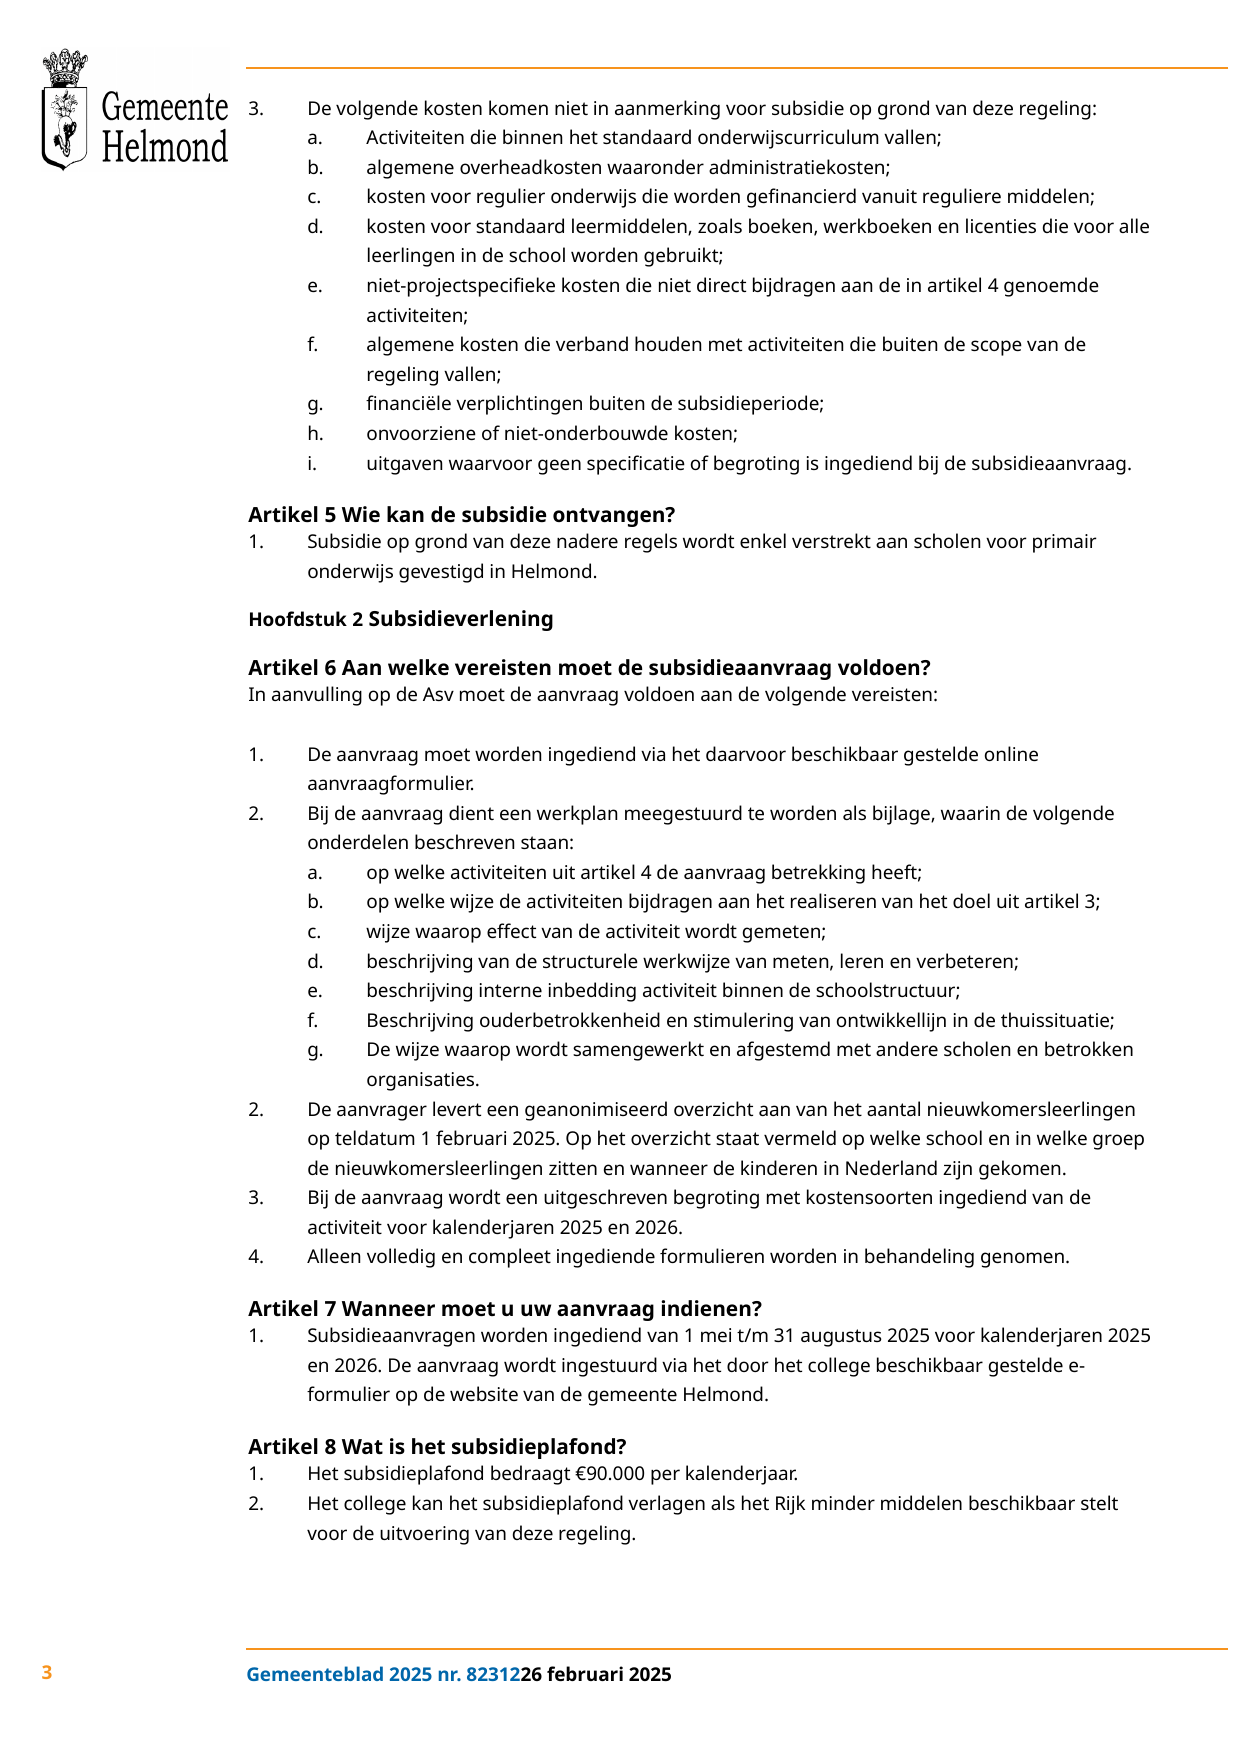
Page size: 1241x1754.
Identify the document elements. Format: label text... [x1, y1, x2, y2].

list De aanvraag moet worden ingediend via het daarvoor beschikbaar gestelde online aanvraagformulier. [248, 741, 1152, 796]
list wijze waarop effect van de activiteit wordt gemeten; [307, 918, 1152, 944]
list Activiteiten die binnen het standaard onderwijscurriculum vallen; [307, 124, 1152, 150]
list Subsidie op grond van deze nadere regels wordt enkel verstrekt aan scholen voor primair onderwijs gevestigd in Helmond. [248, 529, 1152, 584]
list beschrijving interne inbedding activiteit binnen de schoolstructuur; [307, 977, 1152, 1003]
list financiële verplichtingen buiten de subsidieperiode; [307, 391, 1152, 416]
text Artikel 8 Wat is het subsidieplafond? [248, 1432, 1152, 1461]
list kosten voor standaard leermiddelen, zoals boeken, werkboeken en licenties die voor alle leerlingen in de school worden gebruikt; [307, 213, 1152, 268]
list Het college kan het subsidieplafond verlagen als het Rijk minder middelen beschikbaar stelt voor de uitvoering van deze regeling. [248, 1490, 1152, 1545]
text Hoofdstuk 2 Subsidieverlening [248, 604, 1152, 632]
list Beschrijving ouderbetrokkenheid en stimulering van ontwikkellijn in de thuissituatie; [307, 1007, 1152, 1033]
list beschrijving van de structurele werkwijze van meten, leren en verbeteren; [307, 948, 1152, 973]
list De volgende kosten komen niet in aanmerking voor subsidie op grond van deze regeling: [248, 95, 1152, 121]
list niet-projectspecifieke kosten die niet direct bijdragen aan de in artikel 4 genoemde activiteiten; [307, 272, 1152, 328]
list Alleen volledig en compleet ingediende formulieren worden in behandeling genomen. [248, 1244, 1152, 1269]
list Subsidieaanvragen worden ingediend van 1 mei t/m 31 augustus 2025 voor kalenderjaren 2025 en 2026. De aanvraag wordt ingestuurd via het door het college beschikbaar gestelde e-formulier op de website van de gemeente Helmond. [248, 1322, 1152, 1407]
list uitgaven waarvoor geen specificatie of begroting is ingediend bij de subsidieaanvraag. [307, 450, 1152, 476]
text Artikel 7 Wanneer moet u uw aanvraag indienen? [248, 1294, 1152, 1322]
list op welke wijze de activiteiten bijdragen aan het realiseren van het doel uit artikel 3; [307, 889, 1152, 914]
text Artikel 5 Wie kan de subsidie ontvangen? [248, 500, 1152, 529]
list algemene kosten die verband houden met activiteiten die buiten de scope van de regeling vallen; [307, 331, 1152, 387]
list De aanvrager levert een geanonimiseerd overzicht aan van het aantal nieuwkomersleerlingen op teldatum 1 februari 2025. Op het overzicht staat vermeld op welke school en in welke groep de nieuwkomersleerlingen zitten en wanneer de kinderen in Nederland zijn gekomen. [248, 1096, 1152, 1181]
list Bij de aanvraag wordt een uitgeschreven begroting met kostensoorten ingediend van de activiteit voor kalenderjaren 2025 en 2026. [248, 1184, 1152, 1240]
list Het subsidieplafond bedraagt €90.000 per kalenderjaar. [248, 1461, 1152, 1486]
list Bij de aanvraag dient een werkplan meegestuurd te worden als bijlage, waarin de volgende onderdelen beschreven staan: [248, 800, 1152, 855]
text Artikel 6 Aan welke vereisten moet de subsidieaanvraag voldoen? [248, 653, 1152, 682]
list op welke activiteiten uit artikel 4 de aanvraag betrekking heeft; [307, 859, 1152, 885]
list onvoorziene of niet-onderbouwde kosten; [307, 420, 1152, 446]
picture [41, 47, 231, 172]
text In aanvulling op de Asv moet de aanvraag voldoen aan de volgende vereisten: [248, 682, 1152, 707]
list De wijze waarop wordt samengewerkt en afgestemd met andere scholen en betrokken organisaties. [307, 1037, 1152, 1092]
list algemene overheadkosten waaronder administratiekosten; [307, 154, 1152, 180]
list kosten voor regulier onderwijs die worden gefinancierd vanuit reguliere middelen; [307, 183, 1152, 209]
